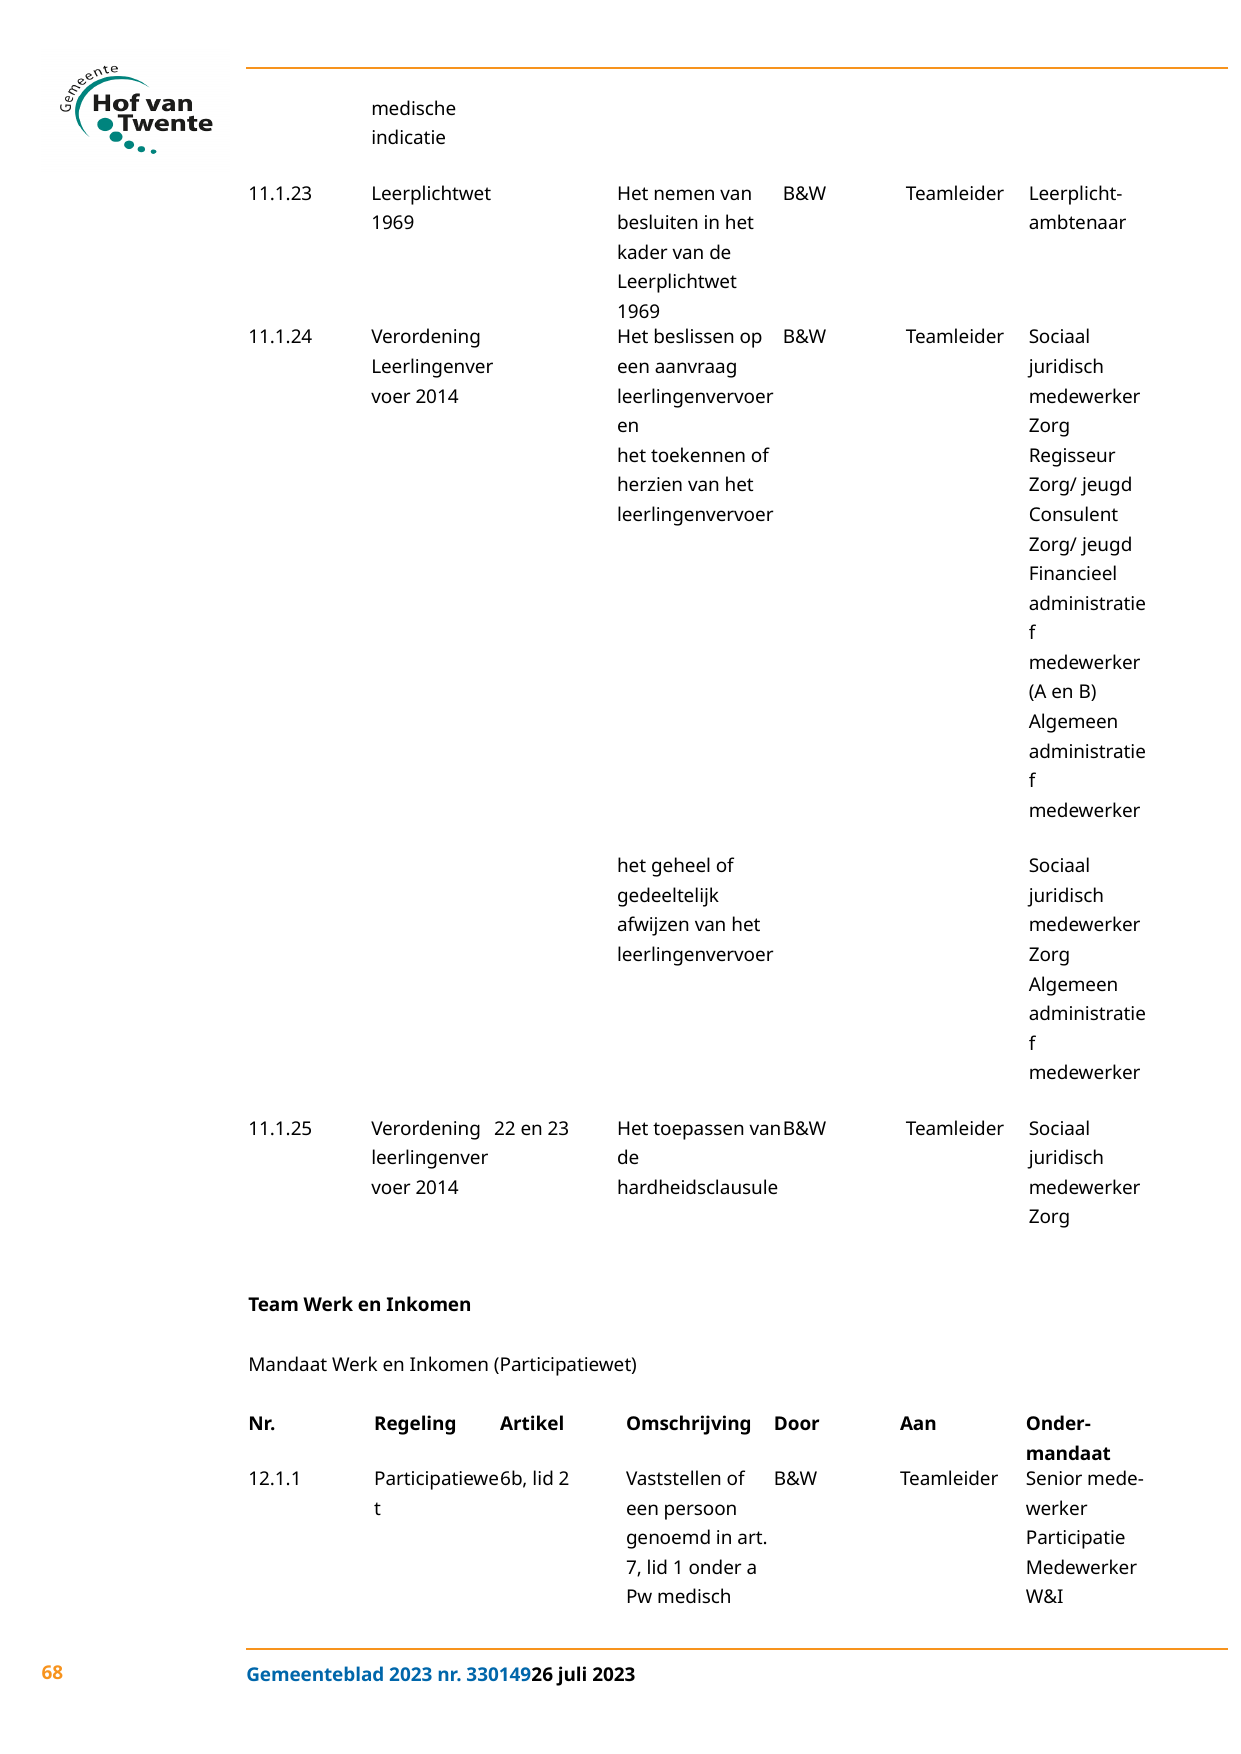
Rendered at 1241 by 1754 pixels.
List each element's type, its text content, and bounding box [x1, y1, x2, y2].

table_cell 11.1.23 [248, 180, 371, 324]
table_cell [494, 853, 617, 1115]
table_cell Vaststellen of een persoon genoemd in art. 7, lid 1 onder a Pw medisch [626, 1465, 774, 1609]
table_header Regeling [374, 1410, 500, 1465]
table_cell [906, 95, 1028, 180]
table_cell [906, 853, 1028, 1115]
table_cell B&W [783, 180, 906, 324]
table_cell [494, 180, 617, 324]
table_cell B&W [774, 1465, 900, 1609]
table_cell 11.1.25 [248, 1115, 371, 1259]
table_cell Sociaal juridisch medewerker Zorg Regisseur Zorg/ jeugd Consulent Zorg/ jeugd Financieel administratief medewerker (A en B) Algemeen administratief medewerker [1029, 324, 1152, 852]
table_cell [1029, 95, 1152, 180]
table_cell Het beslissen op een aanvraag leerlingenvervoer en het toekennen of herzien van het leerlingenvervoer [617, 324, 783, 852]
table_header Onder-mandaat [1026, 1410, 1152, 1465]
table_cell medische indicatie [371, 95, 494, 180]
table_cell [248, 95, 371, 180]
table_cell Teamleider [900, 1465, 1026, 1609]
table_cell 12.1.1 [248, 1465, 374, 1609]
table_cell B&W [783, 1115, 906, 1259]
table_header Door [774, 1410, 900, 1465]
table_cell Het toepassen van de hardheidsclausule [617, 1115, 783, 1259]
table_cell [783, 853, 906, 1115]
table_cell [617, 95, 783, 180]
table_cell B&W [783, 324, 906, 852]
table_cell Teamleider [906, 1115, 1028, 1259]
table_header Omschrijving [626, 1410, 774, 1465]
table_header Artikel [500, 1410, 626, 1465]
table_cell 6b, lid 2 [500, 1465, 626, 1609]
table_cell Leerplichtwet 1969 [371, 180, 494, 324]
table_header Aan [900, 1410, 1026, 1465]
table_cell [371, 853, 494, 1115]
table_cell [783, 95, 906, 180]
table_cell 22 en 23 [494, 1115, 617, 1259]
table_cell [248, 853, 371, 1115]
table_cell Senior mede-werker Participatie Medewerker W&I [1026, 1465, 1152, 1609]
table_cell [494, 324, 617, 852]
text Team Werk en Inkomen [248, 1292, 1152, 1317]
table_cell 11.1.24 [248, 324, 371, 852]
table_cell Teamleider [906, 324, 1028, 852]
table_header Nr. [248, 1410, 374, 1465]
table_cell het geheel of gedeeltelijk afwijzen van het leerlingenvervoer [617, 853, 783, 1115]
text Mandaat Werk en Inkomen (Participatiewet) [248, 1351, 1152, 1377]
table_cell Participatiewet [374, 1465, 500, 1609]
table_cell Teamleider [906, 180, 1028, 324]
table_cell Verordening Leerlingenvervoer 2014 [371, 324, 494, 852]
table_cell Leerplicht-ambtenaar [1029, 180, 1152, 324]
table_cell Het nemen van besluiten in het kader van de Leerplichtwet 1969 [617, 180, 783, 324]
table_cell Sociaal juridisch medewerker Zorg Algemeen administratief medewerker [1029, 853, 1152, 1115]
table_cell [494, 95, 617, 180]
table_cell Sociaal juridisch medewerker Zorg [1029, 1115, 1152, 1259]
picture [41, 47, 231, 172]
table_cell Verordening leerlingenvervoer 2014 [371, 1115, 494, 1259]
